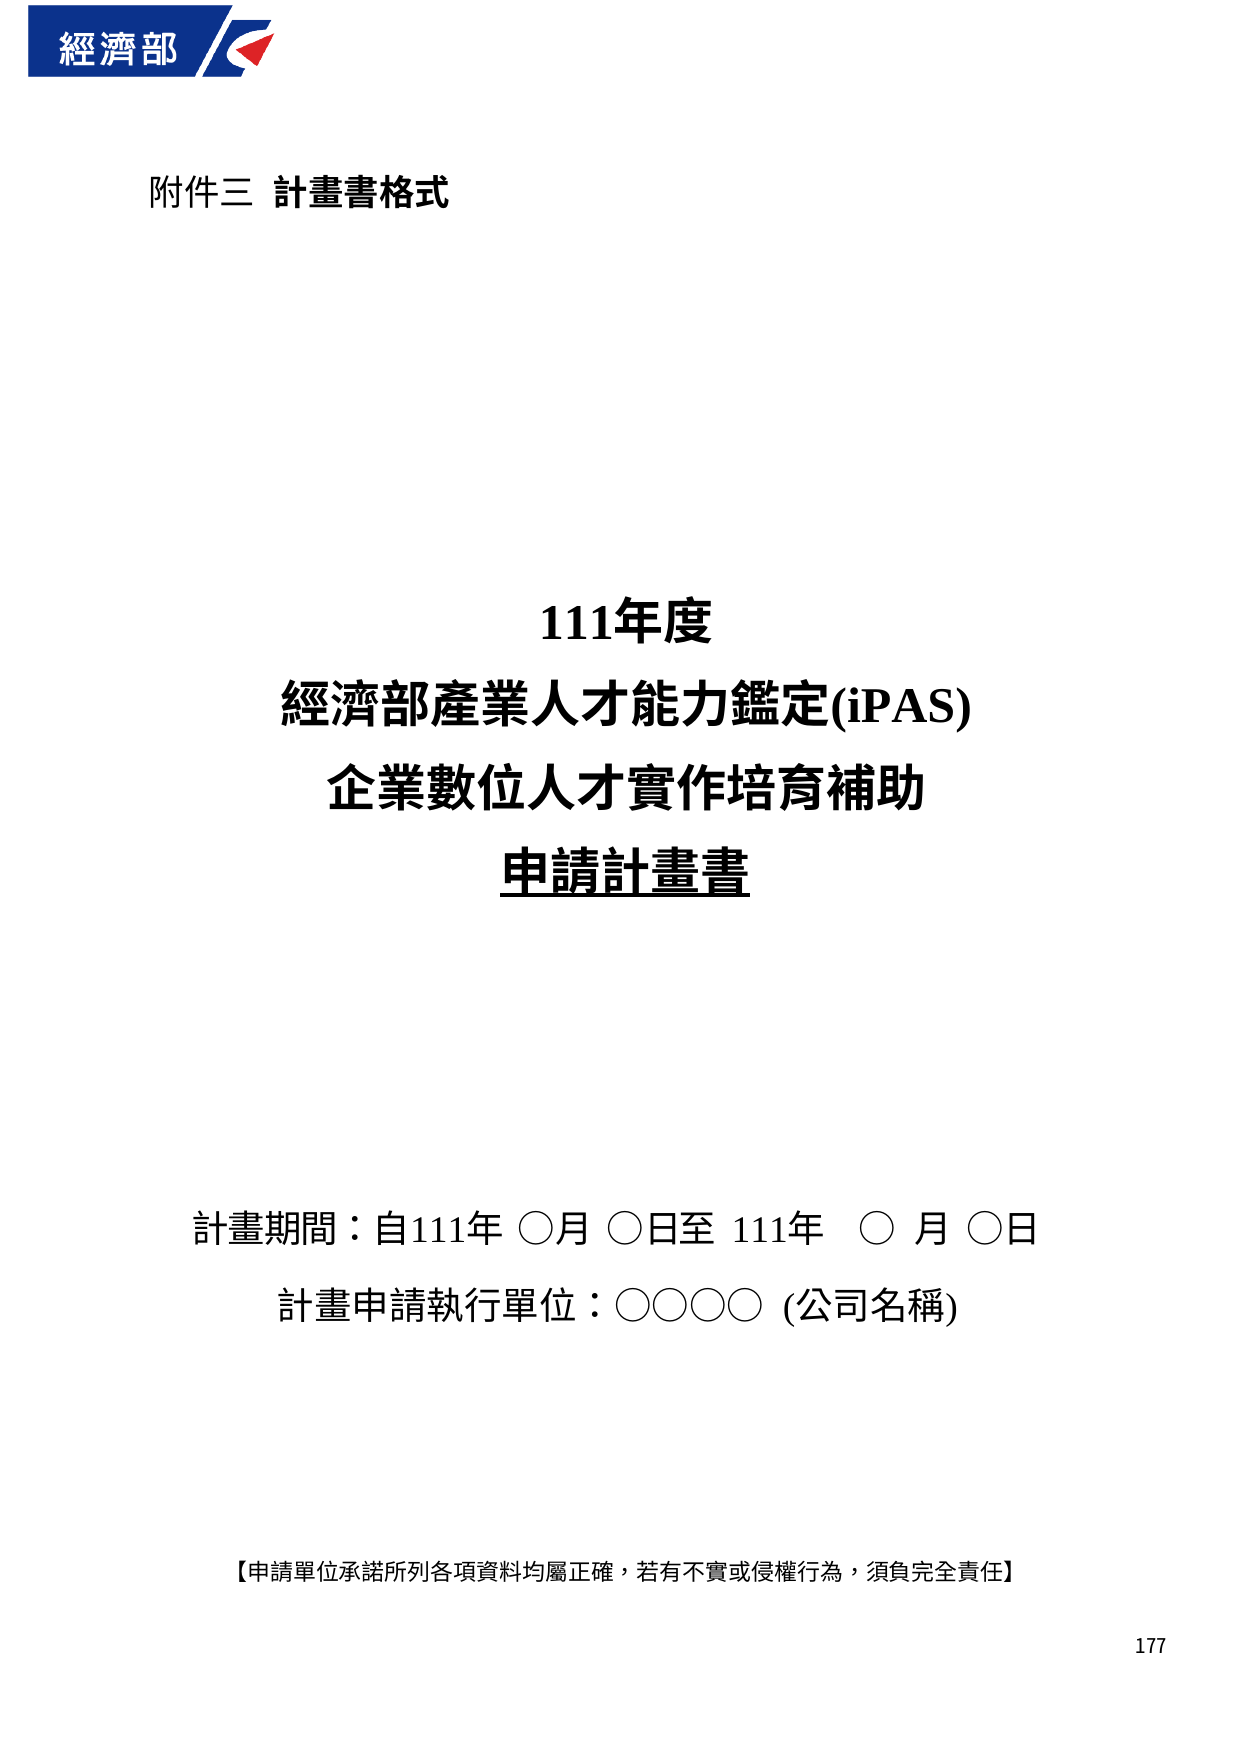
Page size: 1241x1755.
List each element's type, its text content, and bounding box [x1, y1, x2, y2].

text 企業數位人才實作培育補助 [85, 748, 1167, 821]
text 計畫期間：自111年 ○月 ○日至 111年 ○ 月 ○日 [85, 1201, 1148, 1253]
text 【申請單位承諾所列各項資料均屬正確，若有不實或侵權行為，須負完全責任】 [85, 1539, 1165, 1591]
text 111年度 [85, 582, 1167, 654]
text 經濟部產業人才能力鑑定(iPAS) [85, 665, 1167, 737]
subtitle 附件三 計畫書格式 [149, 164, 1167, 215]
text 申請計畫書 [270, 831, 981, 904]
text 計畫申請執行單位：○○○○ (公司名稱) [85, 1278, 1148, 1330]
